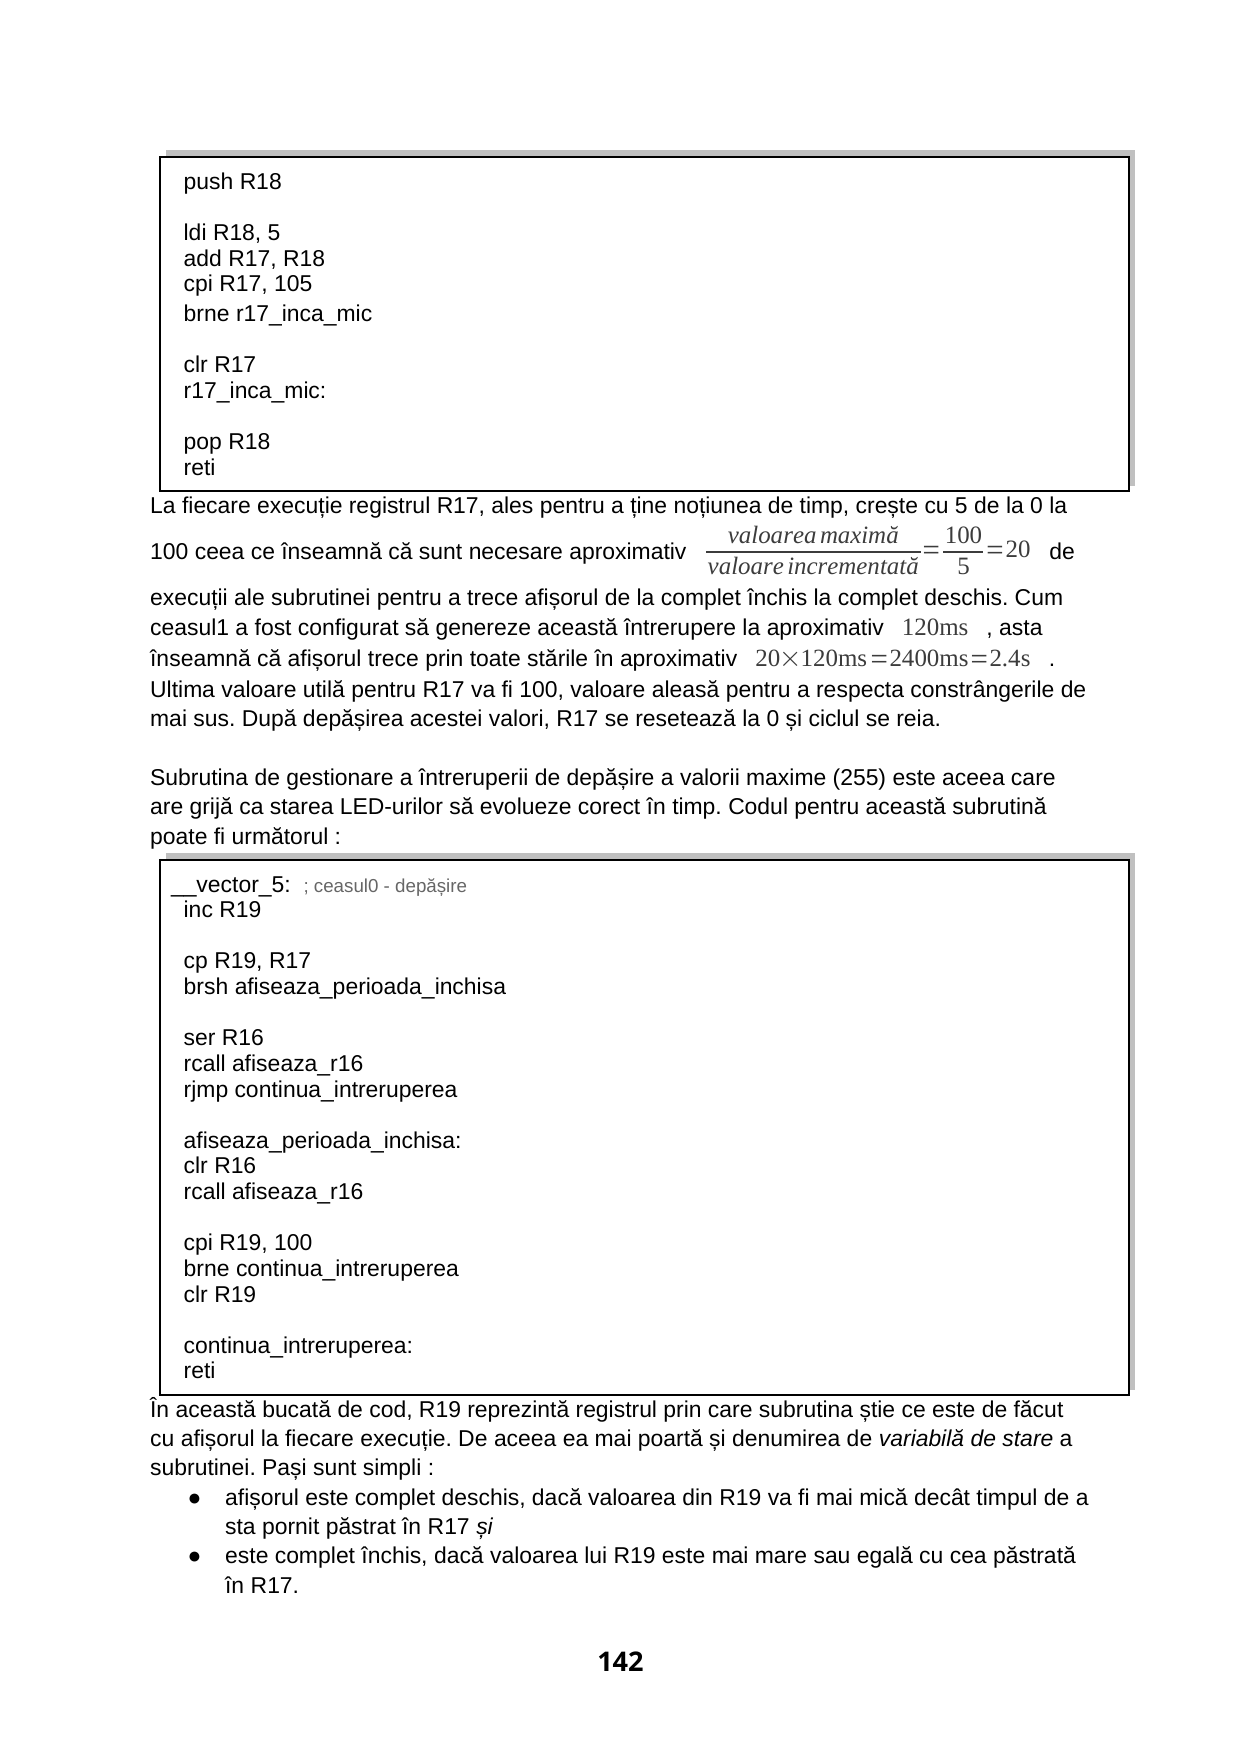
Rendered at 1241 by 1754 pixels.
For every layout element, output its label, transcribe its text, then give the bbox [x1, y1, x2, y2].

text La fiecare execuție registrul R17, ales pentru a ține noțiunea de timp, crește cu 5 de la 0 la 100 ceea ce înseamnă că sunt necesare aproximativde execuții ale subrutinei pentru a trece afișorul de la complet închis la complet deschis. Cum ceasul1 a fost configurat să genereze această întrerupere la aproximativ, asta înseamnă că afișorul trece prin toate stările în aproximativ. [150, 492, 1091, 673]
text Subrutina de gestionare a întreruperii de depășire a valorii maxime (255) este aceea care are grijă ca starea LED-urilor să evolueze corect în timp. Codul pentru această subrutină poate fi următorul : [150, 764, 1091, 849]
table_header __vector_5: ; ceasul0 - depășire inc R19 cp R19, R17 brsh afiseaza_perioada_inchisa ser R16 rcall afiseaza_r16 rjmp continua_intreruperea afiseaza_perioada_inchisa: clr R16 rcall afiseaza_r16 cpi R19, 100 brne continua_intreruperea clr R19 continua_intreruperea: reti [161, 861, 1128, 1394]
list este complet închis, dacă valoarea lui R19 este mai mare sau egală cu cea păstrată în R17. [187, 1543, 1091, 1598]
text Ultima valoare utilă pentru R17 va fi 100, valoare aleasă pentru a respecta constrângerile de mai sus. După depășirea acestei valori, R17 se resetează la 0 și ciclul se reia. [150, 676, 1091, 731]
text În această bucată de cod, R19 reprezintă registrul prin care subrutina știe ce este de făcut cu afișorul la fiecare execuție. De aceea ea mai poartă și denumirea de variabilă de stare a subrutinei. Pași sunt simpli : [150, 1396, 1091, 1481]
list afișorul este complet deschis, dacă valoarea din R19 va fi mai mică decât timpul de a sta pornit păstrat în R17 și [187, 1484, 1091, 1539]
table_header push R18 ldi R18, 5 add R17, R18 cpi R17, 105 brne r17_inca_mic clr R17 r17_inca_mic: pop R18 reti [161, 158, 1128, 490]
